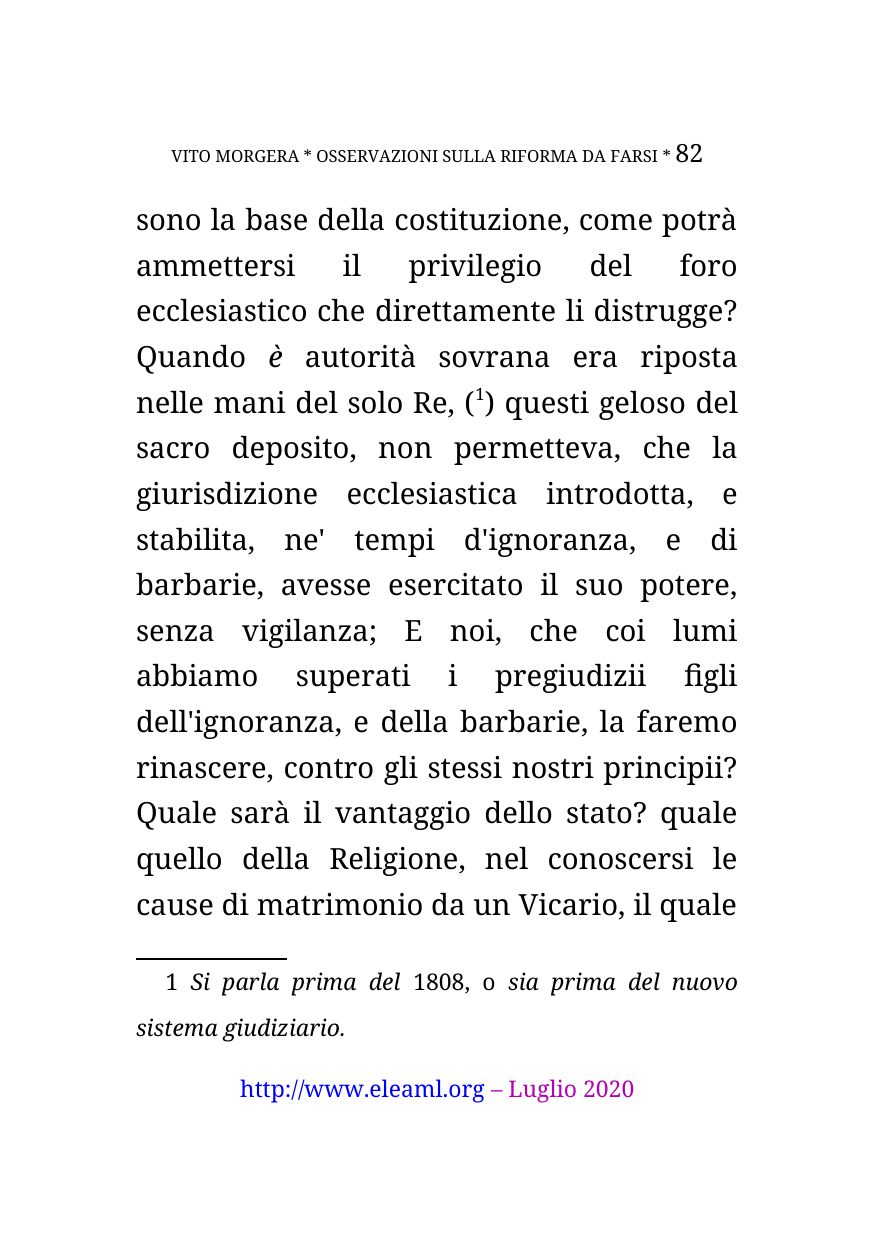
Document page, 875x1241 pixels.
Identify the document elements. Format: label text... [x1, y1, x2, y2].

text Si parla prima del 1808, o sia prima del nuovo sistema giudiziario. [136, 966, 738, 1044]
text sono la base della costituzione, come potrà ammettersi il privilegio del foro ecclesiastico che direttamente li distrugge? Quando è autorità sovrana era riposta nelle mani del solo Re, () questi geloso del sacro deposito, non permetteva, che la giurisdizione ecclesiastica introdotta, e stabilita, ne' tempi d'ignoranza, e di barbarie, avesse esercitato il suo potere, senza vigilanza; E noi, che coi lumi abbiamo superati i pregiudizii figli dell'ignoranza, e della barbarie, la faremo rinascere, contro gli stessi nostri principii? Quale sarà il vantaggio dello stato? quale quello della Religione, nel conoscersi le cause di matrimonio da un Vicario, il quale [136, 199, 738, 923]
